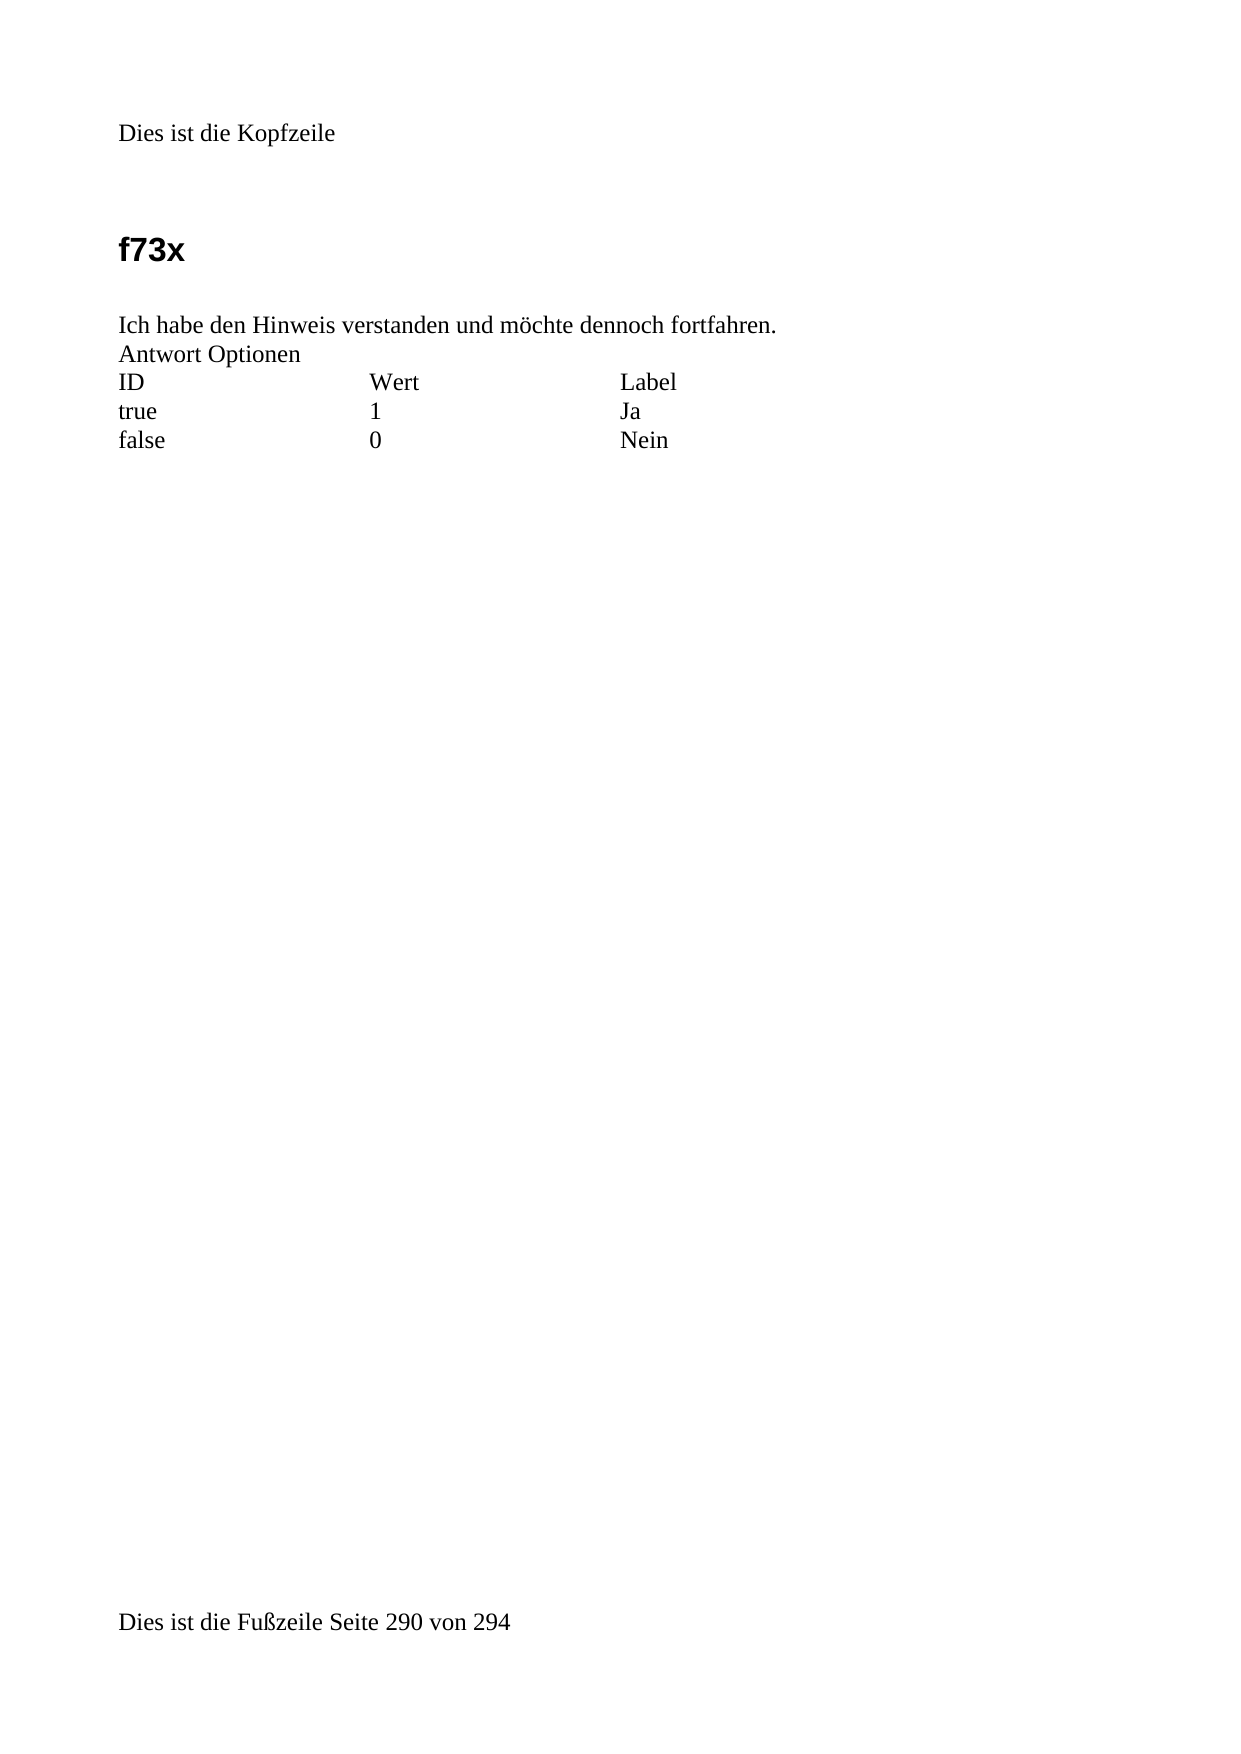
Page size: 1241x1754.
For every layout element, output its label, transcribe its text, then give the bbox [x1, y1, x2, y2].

subtitle f73x [118, 230, 1122, 269]
table_cell true [118, 396, 369, 425]
table_cell false [118, 425, 369, 454]
table_cell Ja [620, 396, 871, 425]
table_header Label [620, 368, 871, 396]
table_cell Nein [620, 425, 871, 454]
text Antwort Optionen [118, 339, 1122, 367]
table_header ID [118, 368, 369, 396]
text Ich habe den Hinweis verstanden und möchte dennoch fortfahren. [118, 310, 1122, 339]
table_header Wert [369, 368, 620, 396]
table_cell 0 [369, 425, 620, 454]
table_cell 1 [369, 396, 620, 425]
